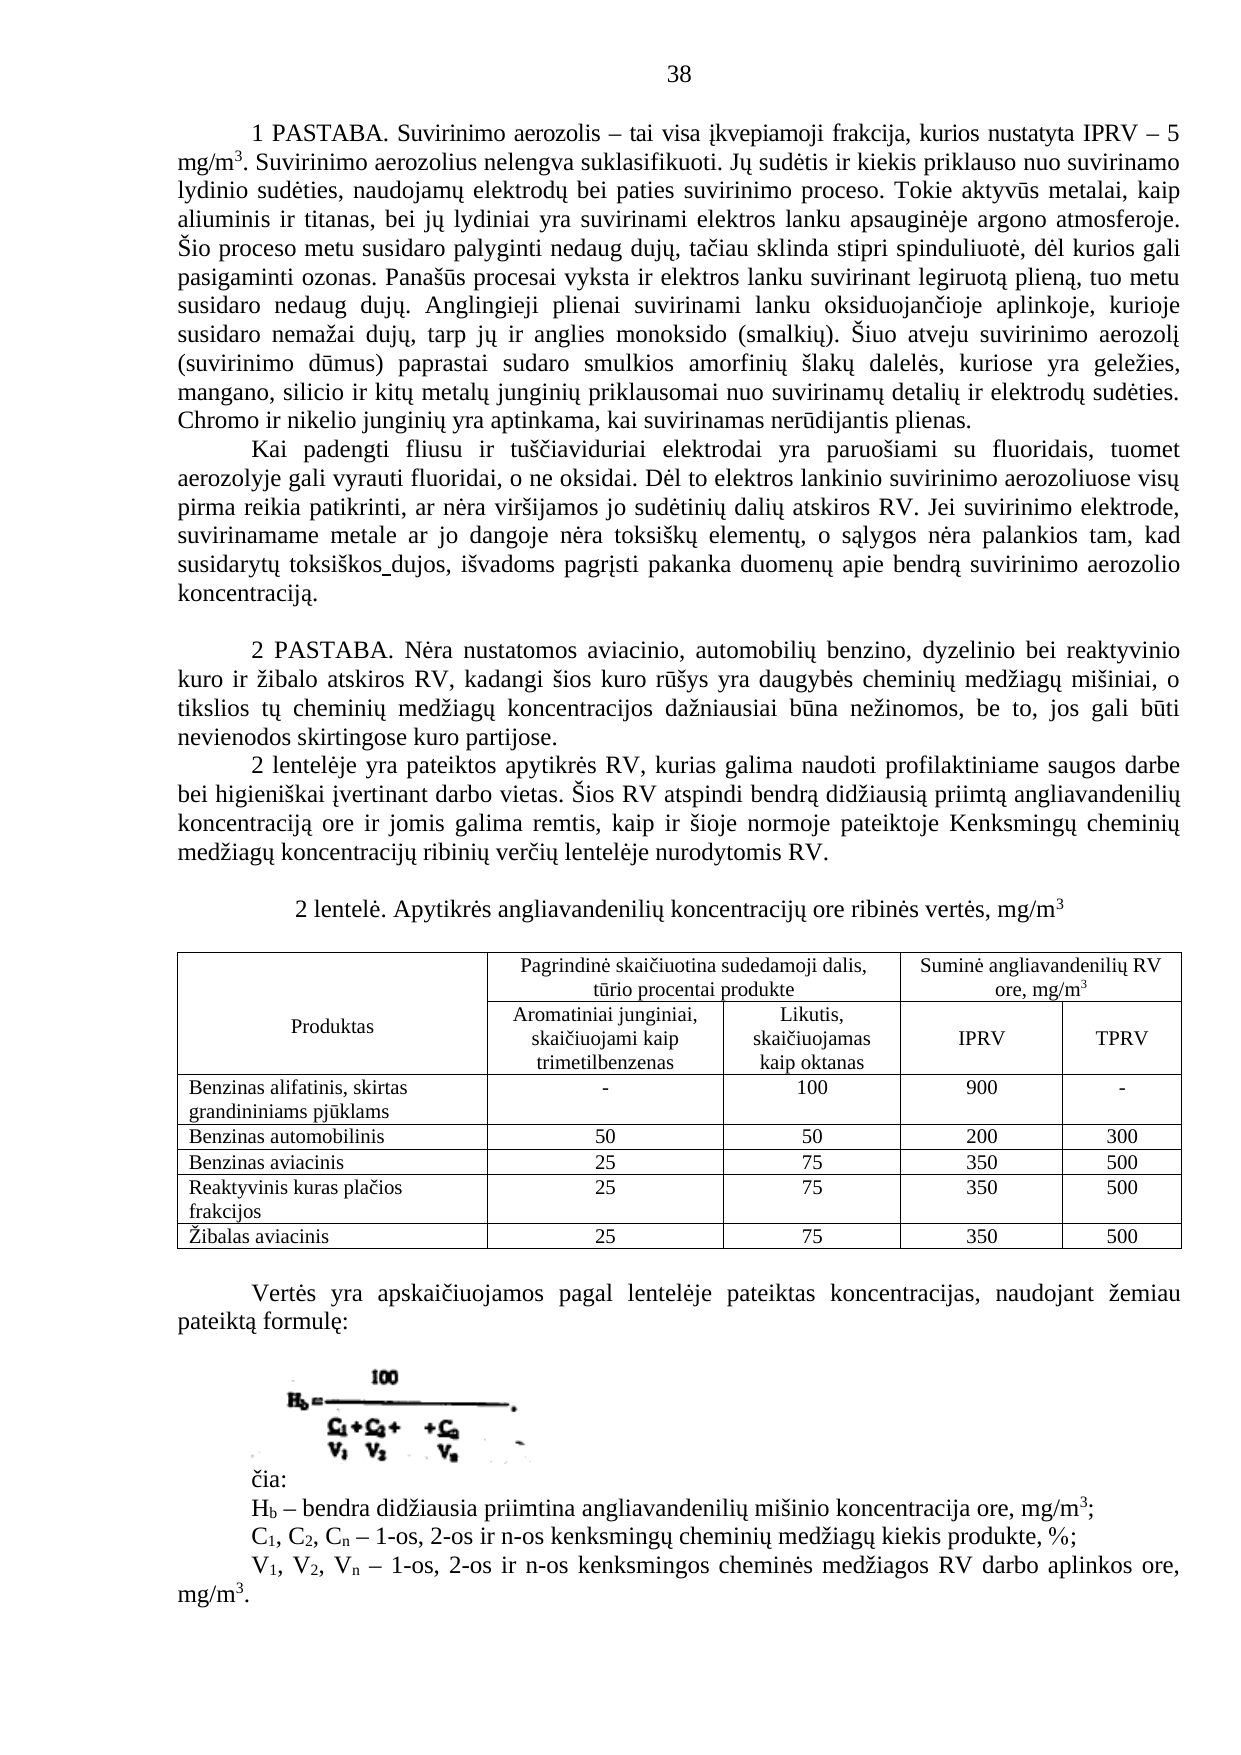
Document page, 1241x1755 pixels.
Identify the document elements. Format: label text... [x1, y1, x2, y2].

table_cell 900 [901, 1075, 1062, 1123]
table_cell 500 [1063, 1150, 1181, 1174]
table_cell Benzinas alifatinis, skirtas grandininiams pjūklams [178, 1075, 487, 1123]
table_cell 50 [724, 1125, 900, 1148]
table_cell 75 [724, 1150, 900, 1174]
table_cell 200 [901, 1125, 1062, 1148]
text Vertės yra apskaičiuojamos pagal lentelėje pateiktas koncentracijas, naudojant žemiau pateiktą formulę: [177, 1278, 1181, 1335]
table_cell IPRV [901, 1002, 1062, 1074]
table_cell 350 [901, 1175, 1062, 1223]
table_cell - [1063, 1075, 1181, 1123]
table_cell Benzinas aviacinis [178, 1150, 487, 1174]
table_cell 25 [488, 1224, 723, 1248]
table_cell Žibalas aviacinis [178, 1224, 487, 1248]
table_cell 50 [488, 1125, 723, 1148]
text 2 PASTABA. Nėra nustatomos aviacinio, automobilių benzino, dyzelinio bei reaktyvinio kuro ir žibalo atskiros RV, kadangi šios kuro rūšys yra daugybės cheminių medžiagų mišiniai, o tikslios tų cheminių medžiagų koncentracijos dažniausiai būna nežinomos, be to, jos gali būti nevienodos skirtingose kuro partijose. [177, 636, 1181, 751]
table_cell 75 [724, 1224, 900, 1248]
text 2 lentelė. Apytikrės angliavandenilių koncentracijų ore ribinės vertės, mg/m3 [177, 894, 1181, 923]
table_cell 500 [1063, 1224, 1181, 1248]
table_cell 500 [1063, 1175, 1181, 1223]
text 2 lentelėje yra pateiktos apytikrės RV, kurias galima naudoti profilaktiniame saugos darbe bei higieniškai įvertinant darbo vietas. Šios RV atspindi bendrą didžiausią priimtą angliavandenilių koncentraciją ore ir jomis galima remtis, kaip ir šioje normoje pateiktoje Kenksmingų cheminių medžiagų koncentracijų ribinių verčių lentelėje nurodytomis RV. [177, 751, 1181, 866]
table_cell 300 [1063, 1125, 1181, 1148]
table_cell 25 [488, 1175, 723, 1223]
table_cell Benzinas automobilinis [178, 1125, 487, 1148]
table_cell 100 [724, 1075, 900, 1123]
table_cell 75 [724, 1175, 900, 1223]
text Kai padengti fliusu ir tuščiaviduriai elektrodai yra paruošiami su fluoridais, tuomet aerozolyje gali vyrauti fluoridai, o ne oksidai. Dėl to elektros lankinio suvirinimo aerozoliuose visų pirma reikia patikrinti, ar nėra viršijamos jo sudėtinių dalių atskiros RV. Jei suvirinimo elektrode, suvirinamame metale ar jo dangoje nėra toksiškų elementų, o sąlygos nėra palankios tam, kad susidarytų toksiškos dujos, išvadoms pagrįsti pakanka duomenų apie bendrą suvirinimo aerozolio koncentraciją. [177, 434, 1181, 607]
text Hb – bendra didžiausia priimtina angliavandenilių mišinio koncentracija ore, mg/m3; [177, 1493, 1181, 1521]
text C1, C2, Cn – 1-os, 2-os ir n-os kenksmingų cheminių medžiagų kiekis produkte, ; [177, 1521, 1181, 1550]
text 1 PASTABA. Suvirinimo aerozolis – tai visa įkvepiamoji frakcija, kurios nustatyta IPRV – 5 mg/m3. Suvirinimo aerozolius nelengva suklasifikuoti. Jų sudėtis ir kiekis priklauso nuo suvirinamo lydinio sudėties, naudojamų elektrodų bei paties suvirinimo proceso. Tokie aktyvūs metalai, kaip aliuminis ir titanas, bei jų lydiniai yra suvirinami elektros lanku apsauginėje argono atmosferoje. Šio proceso metu susidaro palyginti nedaug dujų, tačiau sklinda stipri spinduliuotė, dėl kurios gali pasigaminti ozonas. Panašūs procesai vyksta ir elektros lanku suvirinant legiruotą plieną, tuo metu susidaro nedaug dujų. Anglingieji plienai suvirinami lanku oksiduojančioje aplinkoje, kurioje susidaro nemažai dujų, tarp jų ir anglies monoksido (smalkių). Šiuo atveju suvirinimo aerozolį (suvirinimo dūmus) paprastai sudaro smulkios amorfinių šlakų dalelės, kuriose yra geležies, mangano, silicio ir kitų metalų junginių priklausomai nuo suvirinamų detalių ir elektrodų sudėties. Chromo ir nikelio junginių yra aptinkama, kai suvirinamas nerūdijantis plienas. [177, 118, 1181, 434]
table_cell 25 [488, 1150, 723, 1174]
text V1, V2, Vn – 1-os, 2-os ir n-os kenksmingos cheminės medžiagos RV darbo aplinkos ore, mg/m3. [177, 1550, 1181, 1608]
table_cell Reaktyvinis kuras plačios frakcijos [178, 1175, 487, 1223]
table_cell TPRV [1063, 1002, 1181, 1074]
text čia: [177, 1464, 1181, 1493]
table_cell 350 [901, 1150, 1062, 1174]
table_cell 350 [901, 1224, 1062, 1248]
table_cell Likutis, skaičiuojamas kaip oktanas [724, 1002, 900, 1074]
table_header Suminė angliavandenilių RV ore, mg/m3 [901, 953, 1181, 1001]
table_cell Aromatiniai junginiai, skaičiuojami kaip trimetilbenzenas [488, 1002, 723, 1074]
table_cell - [488, 1075, 723, 1123]
table_header Produktas [178, 953, 487, 1074]
table_header Pagrindinė skaičiuotina sudedamoji dalis, tūrio procentai produkte [488, 953, 900, 1001]
